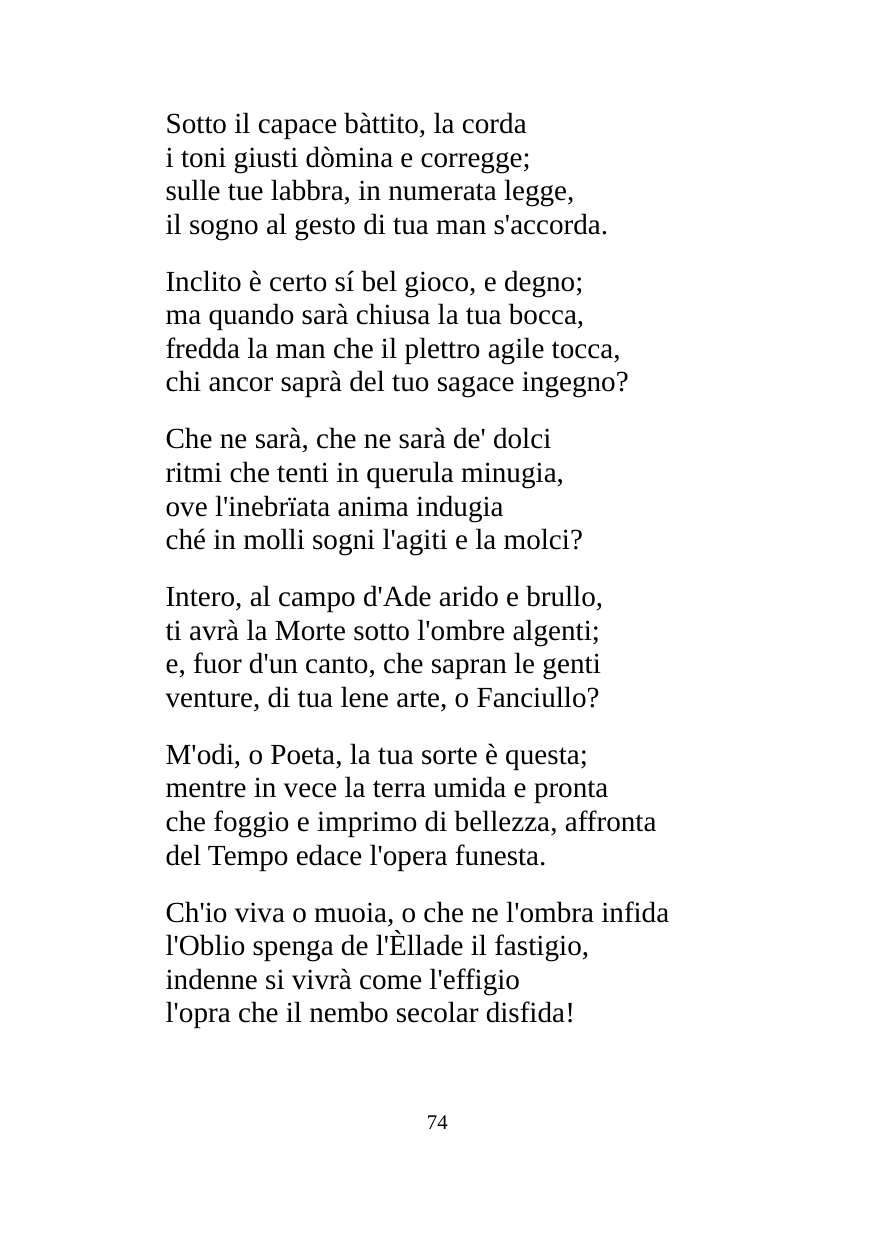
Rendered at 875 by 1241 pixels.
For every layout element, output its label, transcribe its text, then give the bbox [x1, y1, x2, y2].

text Sotto il capace bàttito, la corda i toni giusti dòmina e corregge; sulle tue labbra, in numerata legge, il sogno al gesto di tua man s'accorda. [165, 106, 768, 240]
text Inclito è certo sí bel gioco, e degno; ma quando sarà chiusa la tua bocca, fredda la man che il plettro agile tocca, chi ancor saprà del tuo sagace ingegno? [165, 264, 768, 398]
text Che ne sarà, che ne sarà de' dolci ritmi che tenti in querula minugia, ove l'inebrïata anima indugia ché in molli sogni l'agiti e la molci? [165, 422, 768, 556]
text Ch'io viva o muoia, o che ne l'ombra infida l'Oblio spenga de l'Èllade il fastigio, indenne si vivrà come l'effigio l'opra che il nembo secolar disfida! [165, 895, 768, 1029]
text M'odi, o Poeta, la tua sorte è questa; mentre in vece la terra umida e pronta che foggio e imprimo di bellezza, affronta del Tempo edace l'opera funesta. [165, 737, 768, 871]
text Intero, al campo d'Ade arido e brullo, ti avrà la Morte sotto l'ombre algenti; e, fuor d'un canto, che sapran le genti venture, di tua lene arte, o Fanciullo? [165, 579, 768, 713]
